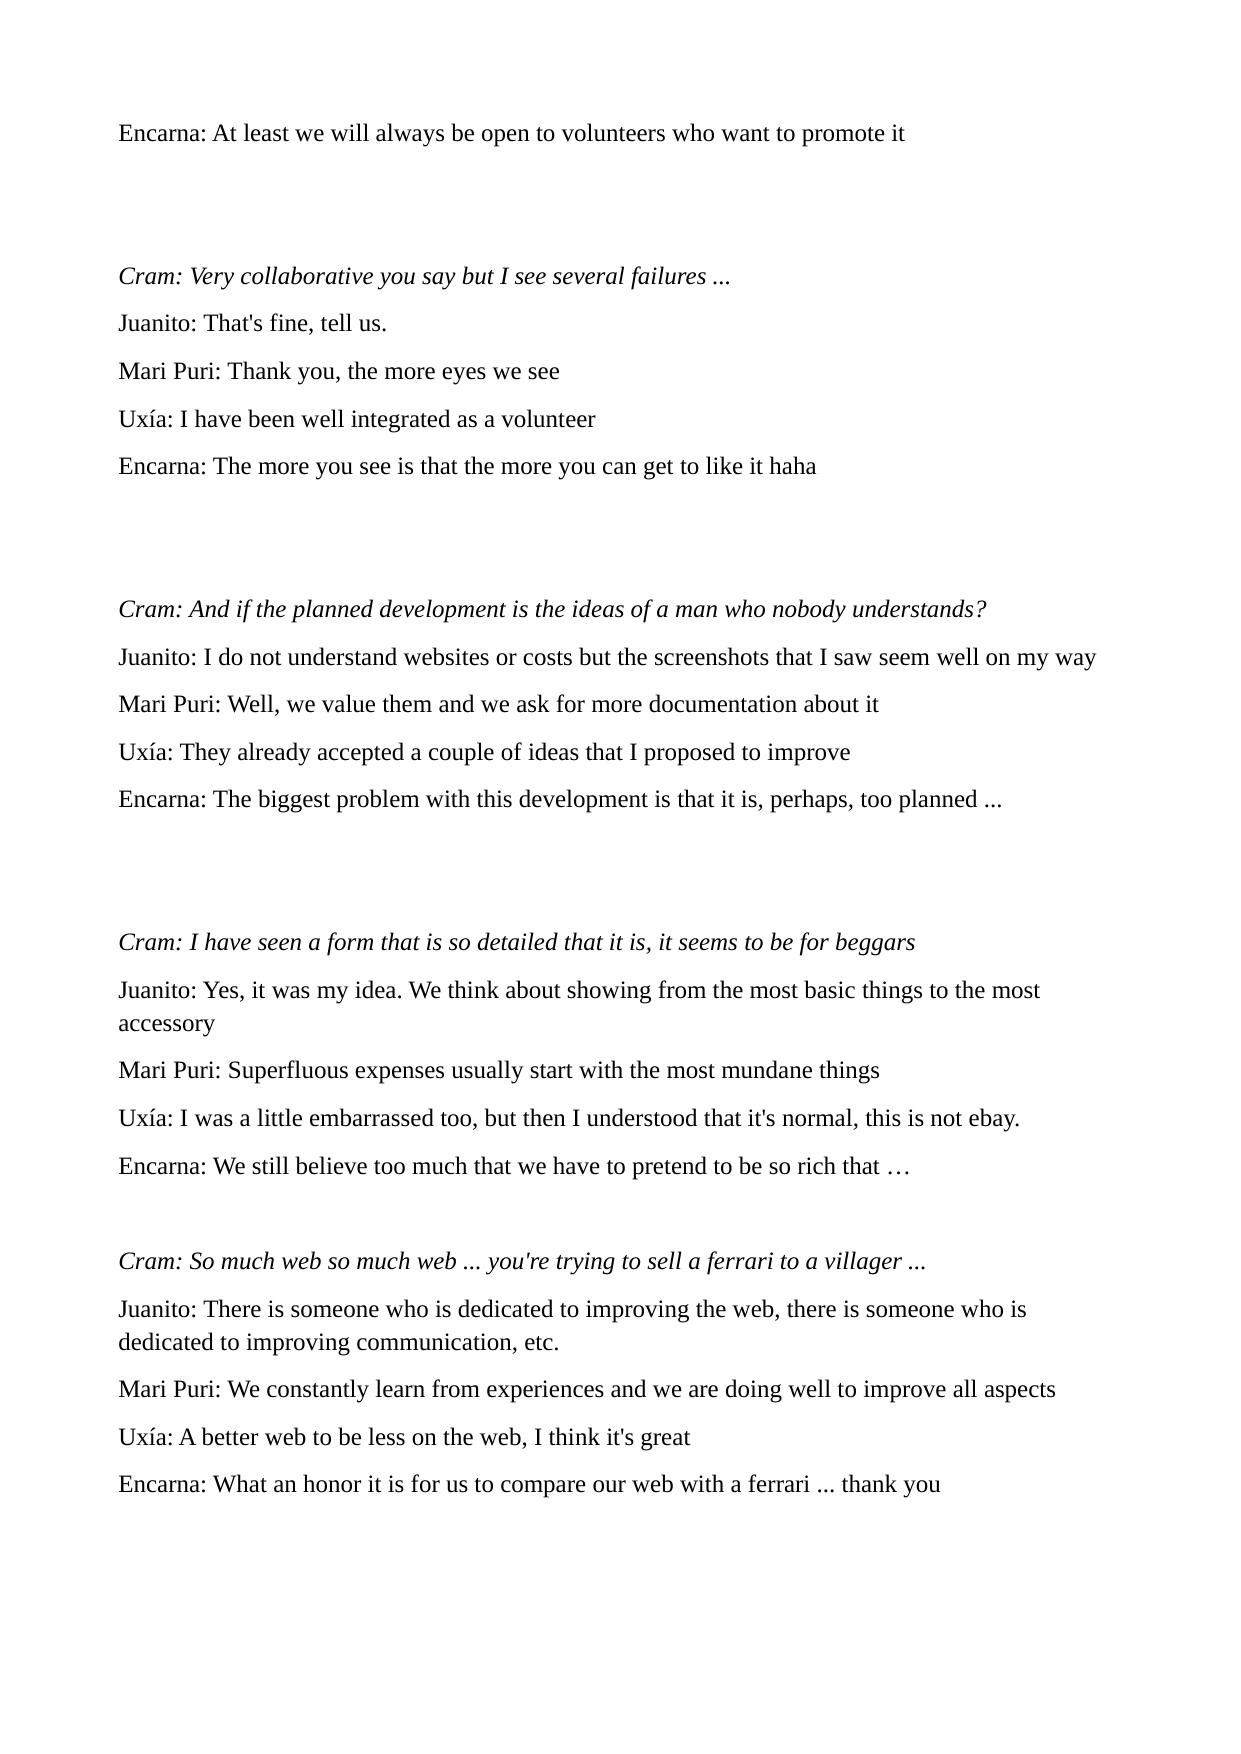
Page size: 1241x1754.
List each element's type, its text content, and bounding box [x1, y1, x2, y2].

text Cram: And if the planned development is the ideas of a man who nobody understands? [118, 594, 1122, 623]
text Encarna: At least we will always be open to volunteers who want to promote it [118, 118, 1122, 147]
text Uxía: I was a little embarrassed too, but then I understood that it's normal, this is not ebay. [118, 1103, 1122, 1132]
text Mari Puri: Superfluous expenses usually start with the most mundane things [118, 1056, 1122, 1084]
text Encarna: The biggest problem with this development is that it is, perhaps, too planned ... [118, 784, 1122, 813]
text Juanito: Yes, it was my idea. We think about showing from the most basic things to the most accessory [118, 975, 1122, 1037]
text Mari Puri: Thank you, the more eyes we see [118, 356, 1122, 385]
text Uxía: A better web to be less on the web, I think it's great [118, 1422, 1122, 1451]
text Encarna: The more you see is that the more you can get to like it haha [118, 451, 1122, 480]
text Mari Puri: Well, we value them and we ask for more documentation about it [118, 689, 1122, 718]
text Cram: I have seen a form that is so detailed that it is, it seems to be for beggars [118, 927, 1122, 956]
text Uxía: They already accepted a couple of ideas that I proposed to improve [118, 737, 1122, 766]
text Juanito: There is someone who is dedicated to improving the web, there is someone who is dedicated to improving communication, etc. [118, 1294, 1122, 1355]
text Encarna: What an honor it is for us to compare our web with a ferrari ... thank you [118, 1469, 1122, 1498]
text Cram: So much web so much web ... you're trying to sell a ferrari to a villager ... [118, 1246, 1122, 1275]
text Juanito: I do not understand websites or costs but the screenshots that I saw seem well on my way [118, 642, 1122, 671]
text Mari Puri: We constantly learn from experiences and we are doing well to improve all aspects [118, 1374, 1122, 1403]
text Cram: Very collaborative you say but I see several failures ... [118, 261, 1122, 290]
text Uxía: I have been well integrated as a volunteer [118, 404, 1122, 432]
text Juanito: That's fine, tell us. [118, 308, 1122, 337]
text Encarna: We still believe too much that we have to pretend to be so rich that … [118, 1151, 1122, 1179]
